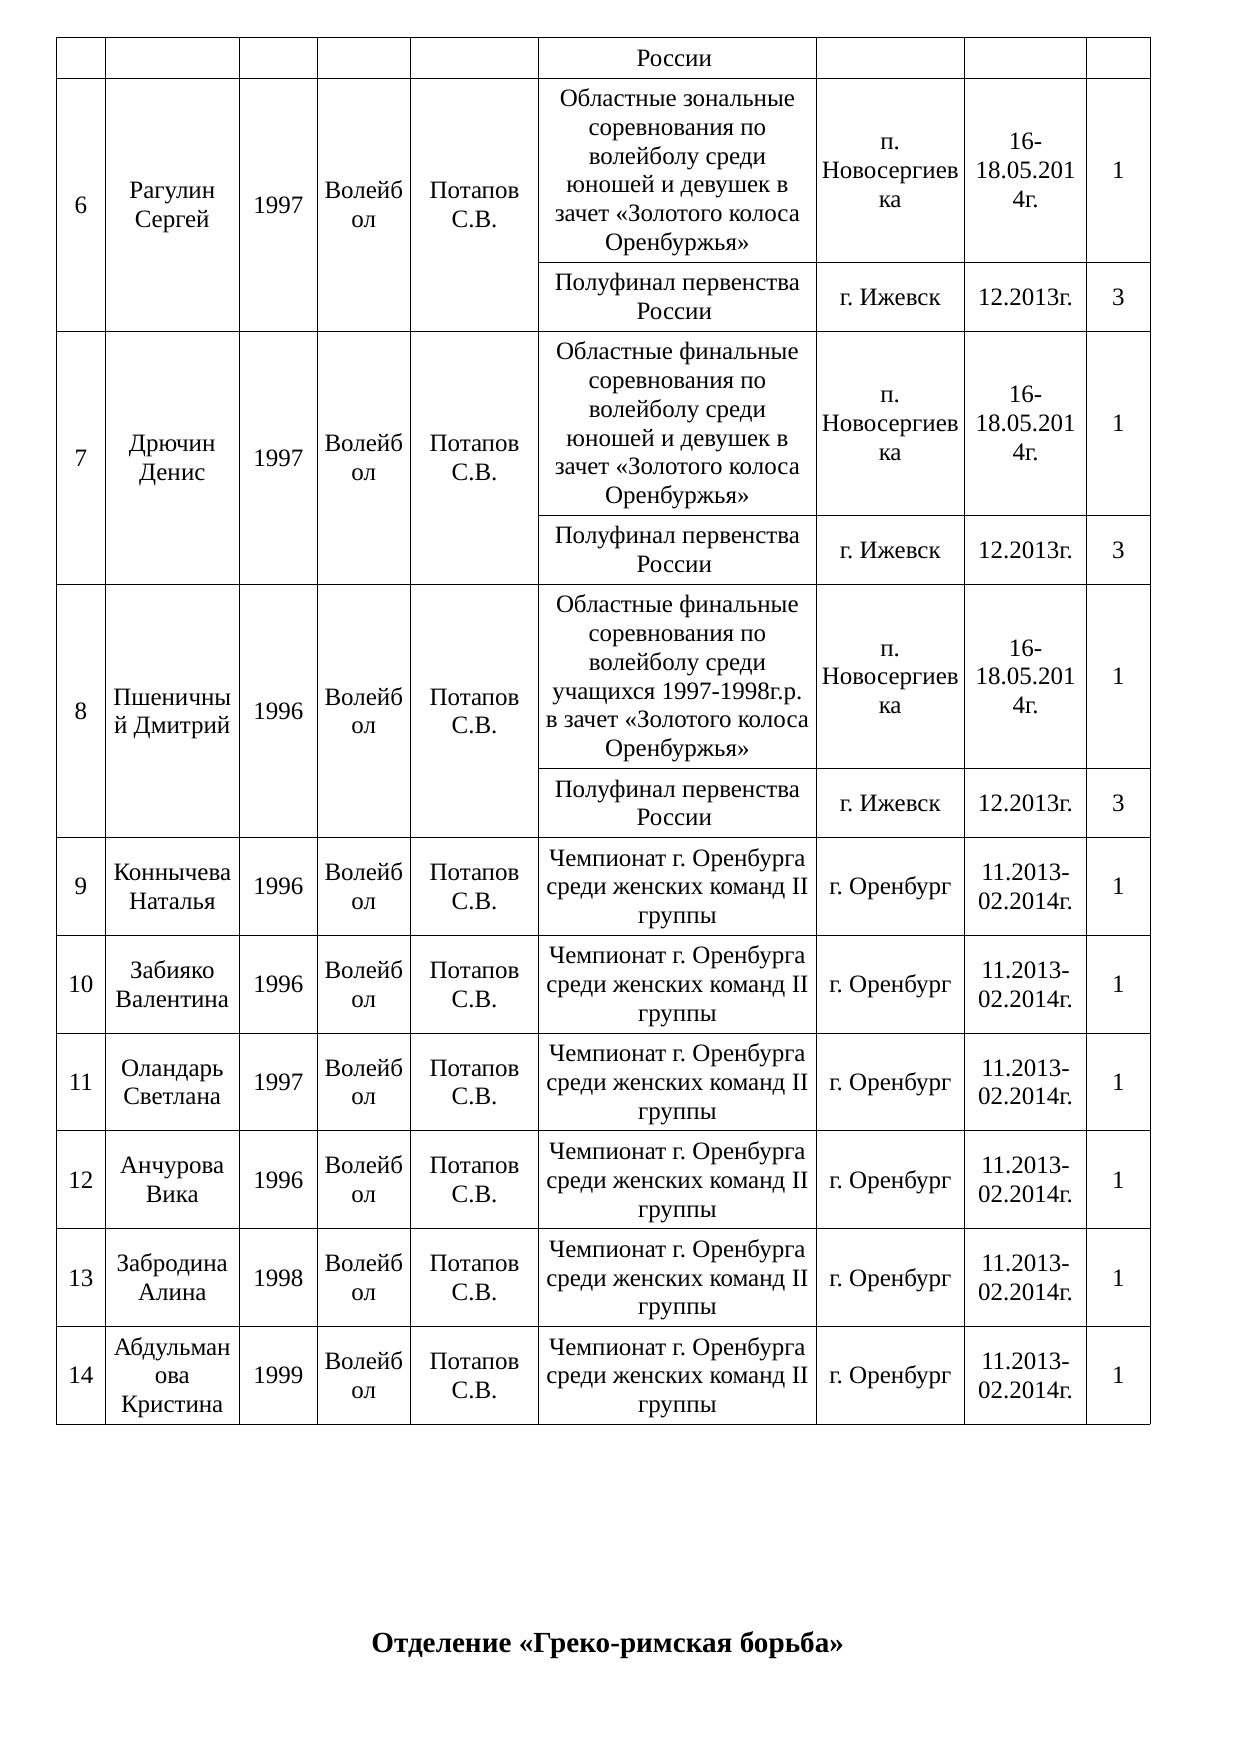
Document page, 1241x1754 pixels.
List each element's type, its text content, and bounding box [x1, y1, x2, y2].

table_cell Рагулин Сергей [106, 79, 239, 331]
table_cell 1 [1087, 1229, 1150, 1326]
table_cell Чемпионат г. Оренбурга среди женских команд II группы [539, 1229, 816, 1326]
table_cell г. Ижевск [817, 516, 964, 584]
table_cell Забияко Валентина [106, 936, 239, 1032]
table_cell Чемпионат г. Оренбурга среди женских команд II группы [539, 838, 816, 935]
table_cell г. Оренбург [817, 1131, 964, 1228]
table_cell Потапов С.В. [411, 1229, 538, 1326]
table_cell 1 [1087, 1034, 1150, 1130]
table_cell [817, 38, 964, 77]
table_cell 1 [1087, 332, 1150, 515]
table_cell Потапов С.В. [411, 1034, 538, 1130]
table_cell 16-18.05.2014г. [965, 79, 1086, 262]
table_cell 1996 [240, 936, 317, 1032]
table_cell 1 [1087, 936, 1150, 1032]
table_cell 1996 [240, 838, 317, 935]
table_cell 11.2013-02.2014г. [965, 838, 1086, 935]
table_cell 1999 [240, 1327, 317, 1424]
table_cell Коннычева Наталья [106, 838, 239, 935]
table_cell 12.2013г. [965, 516, 1086, 584]
table_cell 1996 [240, 1131, 317, 1228]
table_cell 6 [57, 79, 105, 331]
table_cell 1 [1087, 838, 1150, 935]
table_cell г. Ижевск [817, 263, 964, 331]
table_cell [240, 38, 317, 77]
table_cell 1998 [240, 1229, 317, 1326]
table_cell Волейбол [318, 1034, 410, 1130]
table_cell п. Новосергиевка [817, 79, 964, 262]
table_cell г. Оренбург [817, 1229, 964, 1326]
table_cell Потапов С.В. [411, 332, 538, 584]
table_cell 11.2013-02.2014г. [965, 1229, 1086, 1326]
table_cell [318, 38, 410, 77]
table_cell г. Оренбург [817, 1327, 964, 1424]
table_cell 11.2013-02.2014г. [965, 1034, 1086, 1130]
table_cell Забродина Алина [106, 1229, 239, 1326]
table_cell [411, 38, 538, 77]
table_cell Областные финальные соревнования по волейболу среди юношей и девушек в зачет «Золотого колоса Оренбуржья» [539, 332, 816, 515]
table_cell Потапов С.В. [411, 1131, 538, 1228]
table_cell Абдульманова Кристина [106, 1327, 239, 1424]
table_cell 1 [1087, 585, 1150, 768]
table_cell Оландарь Светлана [106, 1034, 239, 1130]
table_cell 12 [57, 1131, 105, 1228]
table_cell 7 [57, 332, 105, 584]
table_cell Дрючин Денис [106, 332, 239, 584]
table_cell Волейбол [318, 585, 410, 837]
table_cell Анчурова Вика [106, 1131, 239, 1228]
table_cell 16-18.05.2014г. [965, 332, 1086, 515]
table_cell Чемпионат г. Оренбурга среди женских команд II группы [539, 936, 816, 1032]
table_cell Волейбол [318, 1229, 410, 1326]
table_cell [57, 38, 105, 77]
table_cell Чемпионат г. Оренбурга среди женских команд II группы [539, 1034, 816, 1130]
table_cell [965, 38, 1086, 77]
table_cell Чемпионат г. Оренбурга среди женских команд II группы [539, 1327, 816, 1424]
table_cell 1997 [240, 1034, 317, 1130]
table_cell Потапов С.В. [411, 585, 538, 837]
table_cell Полуфинал первенства России [539, 769, 816, 837]
table_cell п. Новосергиевка [817, 585, 964, 768]
table_cell 11.2013-02.2014г. [965, 1327, 1086, 1424]
table_cell Волейбол [318, 332, 410, 584]
table_cell 9 [57, 838, 105, 935]
table_cell Областные зональные соревнования по волейболу среди юношей и девушек в зачет «Золотого колоса Оренбуржья» [539, 79, 816, 262]
table_cell Пшеничный Дмитрий [106, 585, 239, 837]
table_cell Волейбол [318, 1327, 410, 1424]
table_cell Потапов С.В. [411, 1327, 538, 1424]
table_cell [106, 38, 239, 77]
table_cell 1 [1087, 1327, 1150, 1424]
table_cell г. Ижевск [817, 769, 964, 837]
table_cell г. Оренбург [817, 1034, 964, 1130]
table_cell 1996 [240, 585, 317, 837]
table_cell 1 [1087, 1131, 1150, 1228]
table_cell 1 [1087, 79, 1150, 262]
table_cell Чемпионат г. Оренбурга среди женских команд II группы [539, 1131, 816, 1228]
table_cell 8 [57, 585, 105, 837]
table_cell Потапов С.В. [411, 936, 538, 1032]
table_cell 3 [1087, 263, 1150, 331]
table_cell 12.2013г. [965, 263, 1086, 331]
table_cell [1087, 38, 1150, 77]
table_cell 1997 [240, 79, 317, 331]
table_cell Полуфинал первенства России [539, 263, 816, 331]
table_cell п. Новосергиевка [817, 332, 964, 515]
table_cell 1997 [240, 332, 317, 584]
table_cell г. Оренбург [817, 936, 964, 1032]
table_cell г. Оренбург [817, 838, 964, 935]
table_cell Потапов С.В. [411, 79, 538, 331]
table_cell 11 [57, 1034, 105, 1130]
table_cell Областные финальные соревнования по волейболу среди учащихся 1997-1998г.р. в зачет «Золотого колоса Оренбуржья» [539, 585, 816, 768]
table_cell 14 [57, 1327, 105, 1424]
table_cell 3 [1087, 516, 1150, 584]
table_cell Полуфинал первенства России [539, 516, 816, 584]
table_cell Волейбол [318, 936, 410, 1032]
table_cell России [539, 38, 816, 77]
table_cell 11.2013-02.2014г. [965, 936, 1086, 1032]
table_cell 10 [57, 936, 105, 1032]
table_cell Потапов С.В. [411, 838, 538, 935]
table_cell 12.2013г. [965, 769, 1086, 837]
table_cell 3 [1087, 769, 1150, 837]
table_cell 11.2013-02.2014г. [965, 1131, 1086, 1228]
table_cell Волейбол [318, 1131, 410, 1228]
table_cell 13 [57, 1229, 105, 1326]
table_cell Волейбол [318, 838, 410, 935]
text Отделение «Греко-римская борьба» [56, 1625, 1152, 1659]
table_cell Волейбол [318, 79, 410, 331]
table_cell 16-18.05.2014г. [965, 585, 1086, 768]
